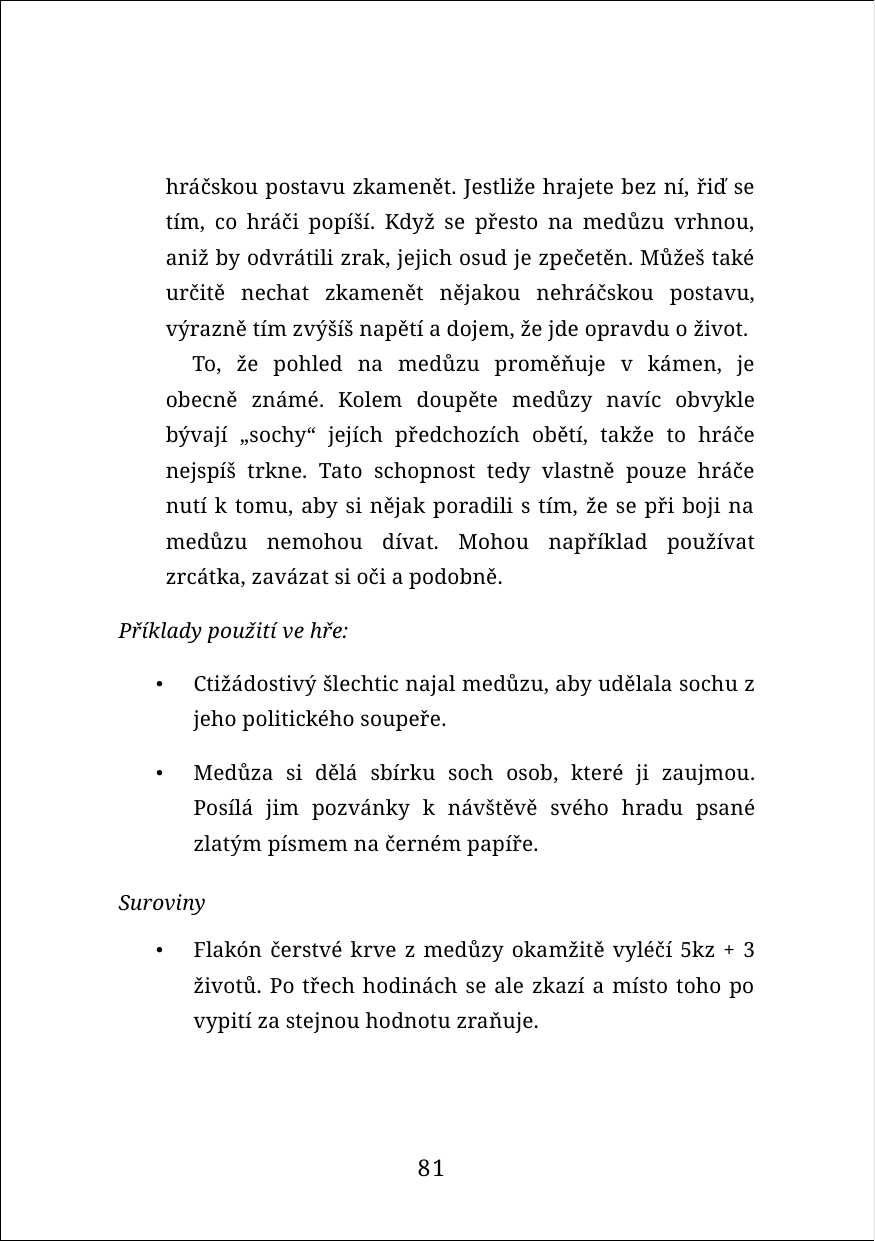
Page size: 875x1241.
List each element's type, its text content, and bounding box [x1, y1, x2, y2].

list Medůza si dělá sbírku soch osob, které ji zaujmou. Posílá jim pozvánky k návštěvě svého hradu psané zlatým písmem na černém papíře. [156, 758, 756, 857]
text Suroviny [118, 888, 756, 916]
list Ctižádostivý šlechtic najal medůzu, aby udělala sochu z jeho politického soupeře. [156, 669, 756, 733]
text Příklady použití ve hře: [118, 616, 756, 644]
list Flakón čerstvé krve z medůzy okamžitě vyléčí 5kz + 3 životů. Po třech hodinách se ale zkazí a místo toho po vypití za stejnou hodnotu zraňuje. [156, 935, 756, 1035]
text hráčskou postavu zkamenět. Jestliže hrajete bez ní, řiď se tím, co hráči popíší. Když se přesto na medůzu vrhnou, aniž by odvrátili zrak, jejich osud je zpečetěn. Můžeš také určitě nechat zkamenět nějakou nehráčskou postavu, výrazně tím zvýšíš napětí a dojem, že jde opravdu o život. To, že pohled na medůzu proměňuje v kámen, je obecně známé. Kolem doupěte medůzy navíc obvykle bývají „sochy“ jejích předchozích obětí, takže to hráče nejspíš trkne. Tato schopnost tedy vlastně pouze hráče nutí k tomu, aby si nějak poradili s tím, že se při boji na medůzu nemohou dívat. Mohou například používat zrcátka, zavázat si oči a podobně. [142, 172, 756, 591]
